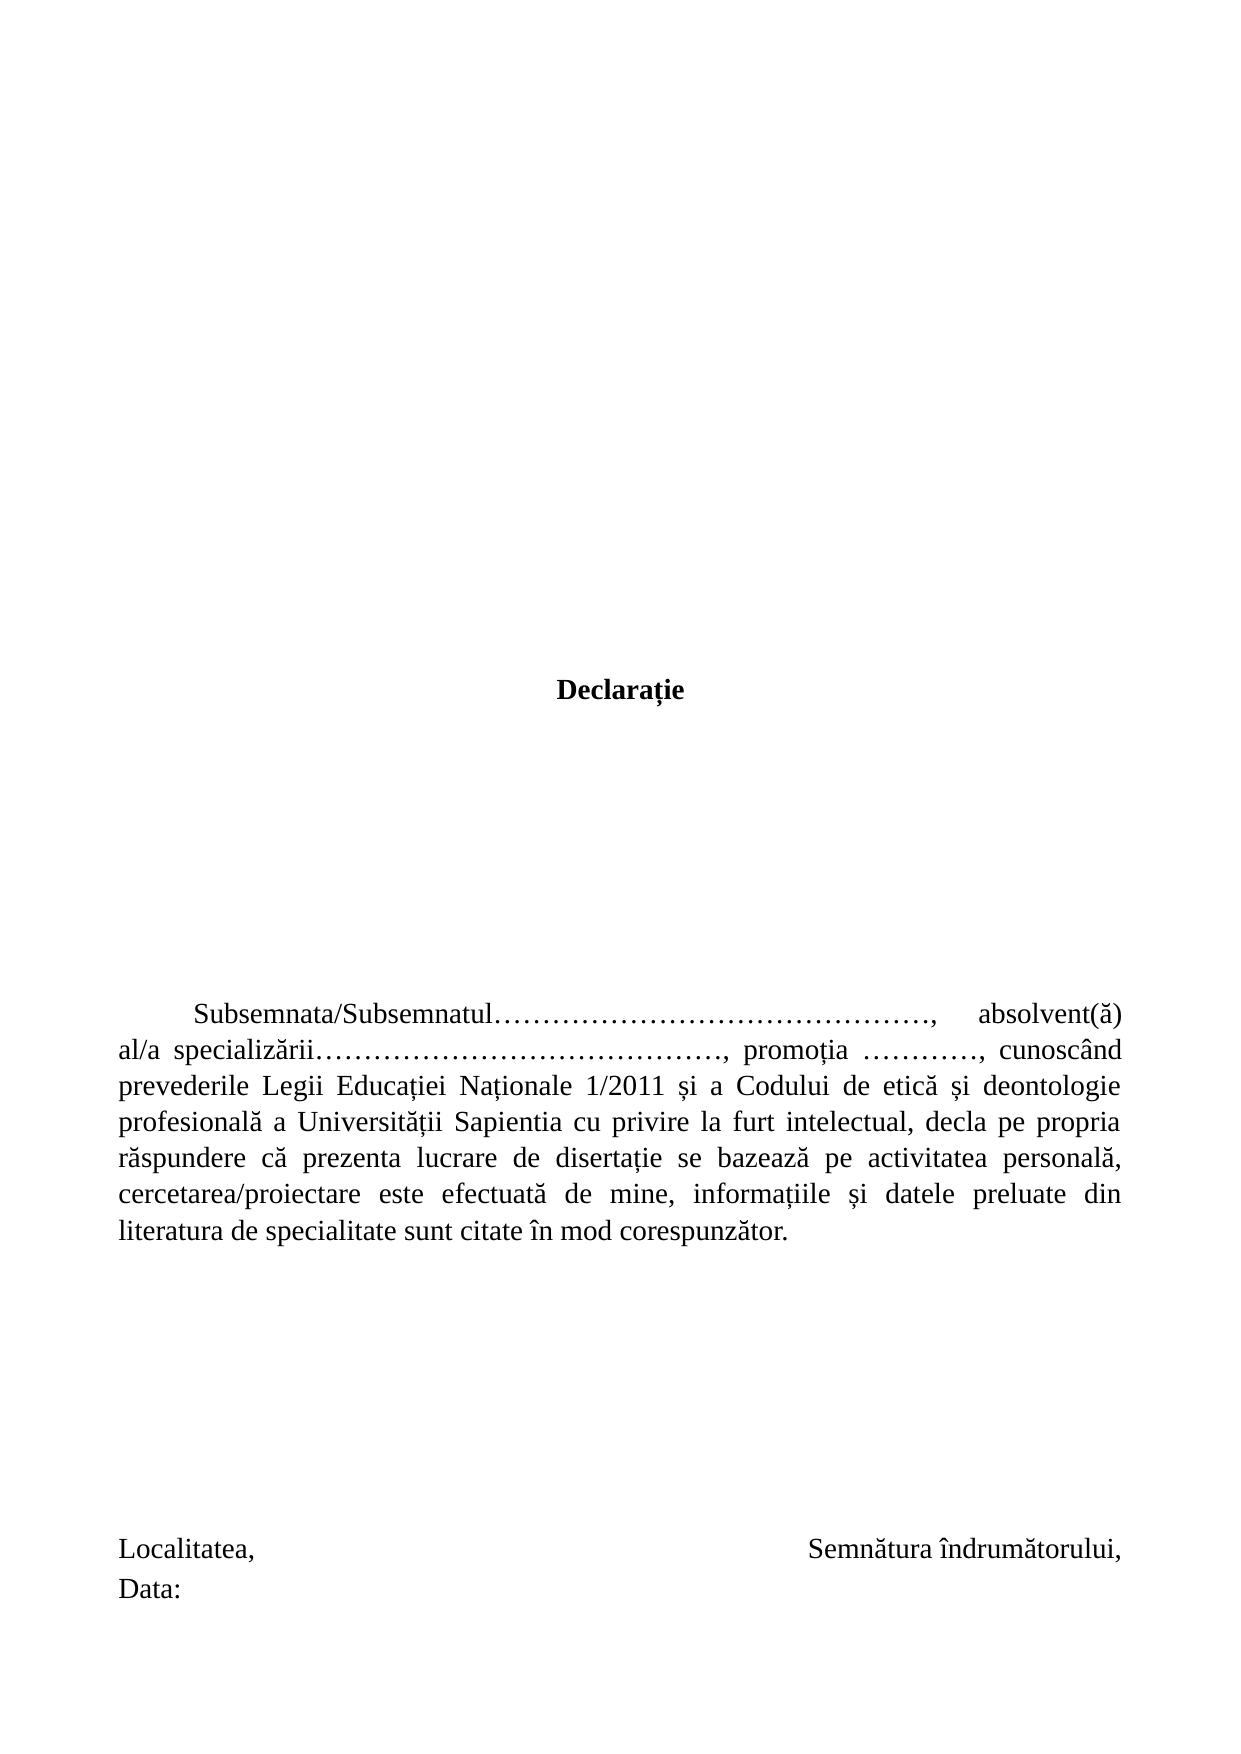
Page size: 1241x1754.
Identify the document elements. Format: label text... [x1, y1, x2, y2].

text Localitatea, Semnătura îndrumătorului, [118, 1532, 1122, 1565]
text Data: [118, 1571, 1122, 1605]
text Declarație [118, 672, 1122, 706]
text Subsemnata/Subsemnatul………………………………………, absolvent(ă) al/a specializării……………………………………, promoția …………, cunoscând prevederile Legii Educației Naționale 1/2011 și a Codului de etică și deontologie profesională a Universității Sapientia cu privire la furt intelectual, decla pe propria răspundere că prezenta lucrare de disertație se bazează pe activitatea personală, cercetarea/proiectare este efectuată de mine, informațiile și datele preluate din literatura de specialitate sunt citate în mod corespunzător. [118, 995, 1122, 1247]
